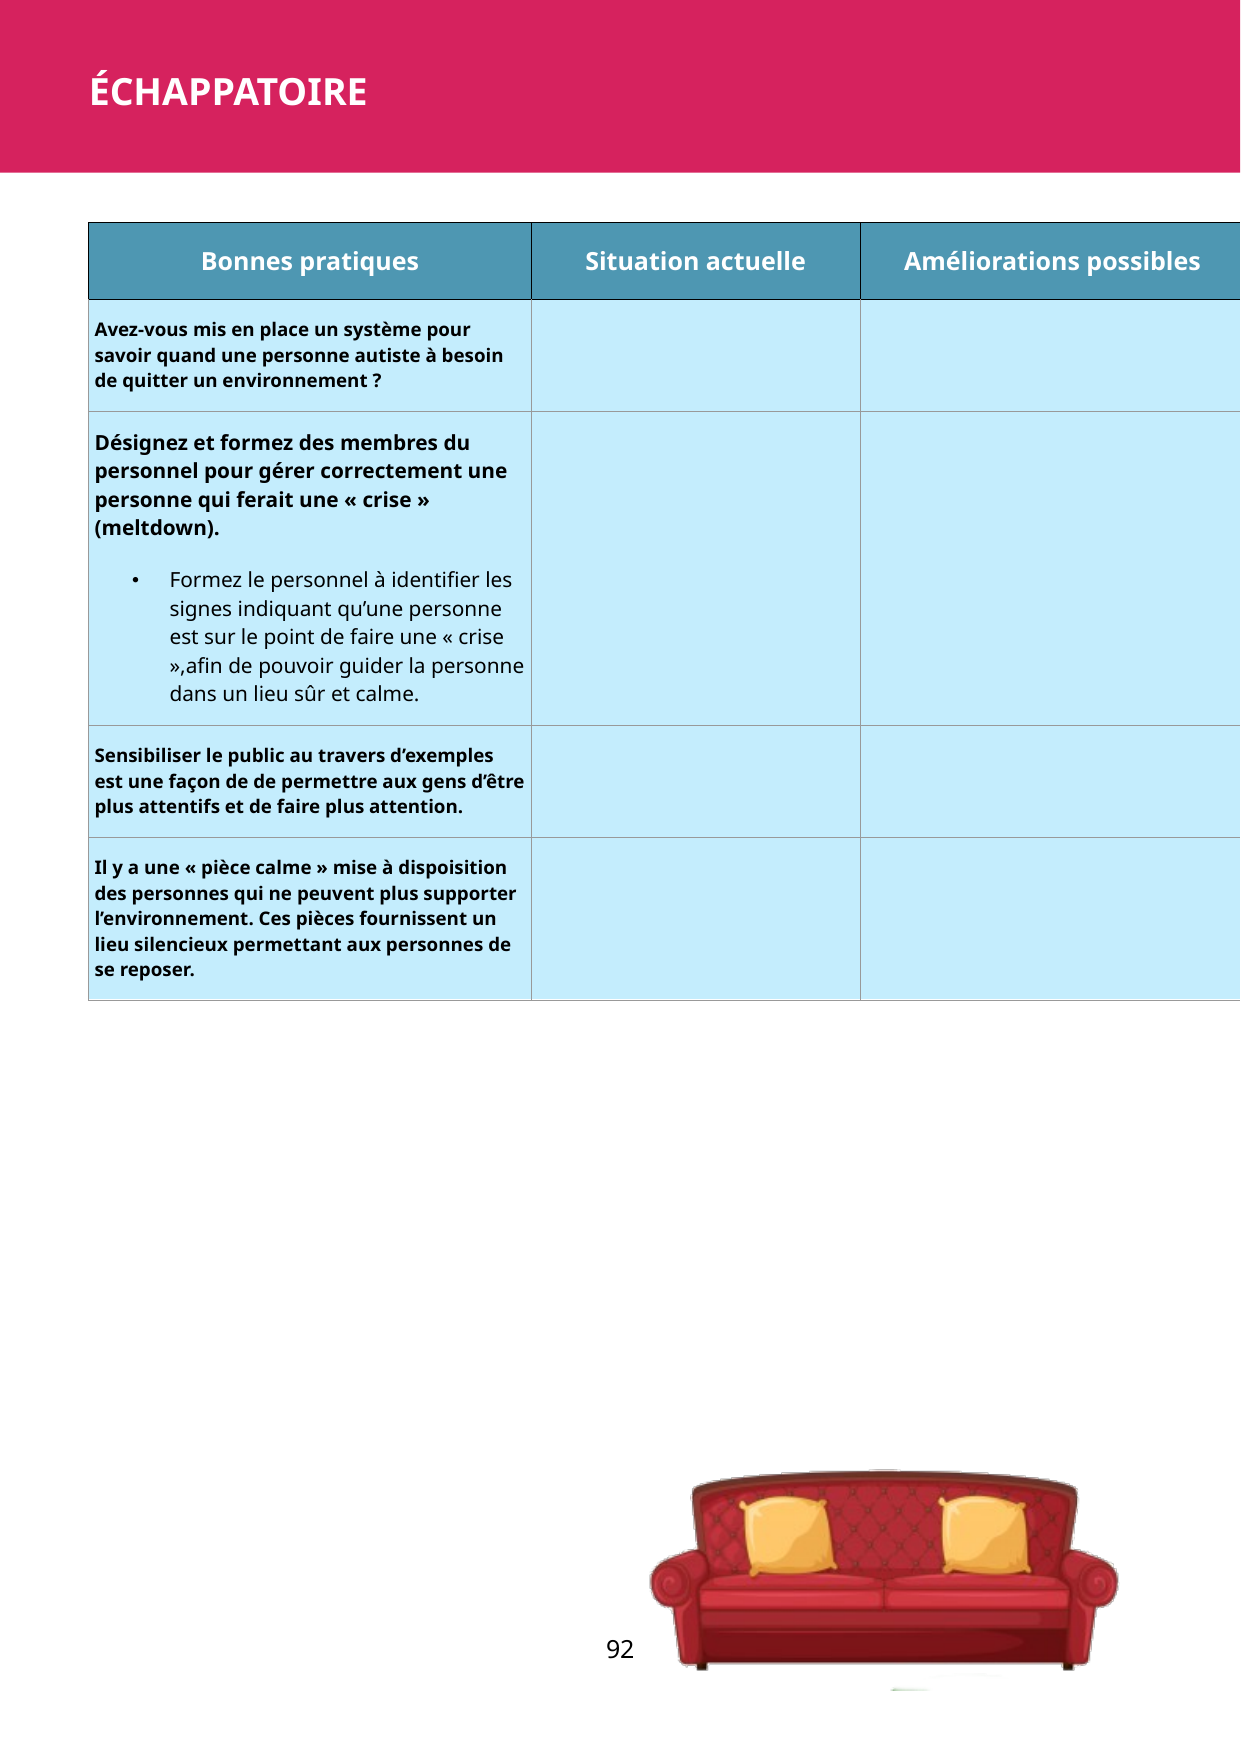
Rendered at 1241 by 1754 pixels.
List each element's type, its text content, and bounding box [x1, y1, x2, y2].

table_cell Sensibiliser le public au travers d’exemples est une façon de de permettre aux gens d’être plus attentifs et de faire plus attention. [89, 726, 531, 837]
table_cell Désignez et formez des membres du personnel pour gérer correctement une personne qui ferait une « crise » (meltdown). Formez le personnel à identifier les signes indiquant qu’une personne est sur le point de faire une « crise »,afin de pouvoir guider la personne dans un lieu sûr et calme. [89, 412, 531, 725]
table_cell [861, 412, 1240, 725]
table_header Situation actuelle [532, 223, 860, 299]
picture [644, 1462, 1123, 1691]
table_cell Avez-vous mis en place un système pour savoir quand une personne autiste à besoin de quitter un environnement ? [89, 300, 531, 411]
table_cell [532, 726, 860, 837]
table_cell [861, 838, 1240, 999]
table_cell [532, 412, 860, 725]
table_header Améliorations possibles [861, 223, 1240, 299]
table_cell [861, 726, 1240, 837]
table_cell [532, 838, 860, 999]
table_cell Il y a une « pièce calme » mise à dispoisition des personnes qui ne peuvent plus supporter l’environnement. Ces pièces fournissent un lieu silencieux permettant aux personnes de se reposer. [89, 838, 531, 999]
table_cell [861, 300, 1240, 411]
table_cell [532, 300, 860, 411]
table_header Bonnes pratiques [89, 223, 531, 299]
